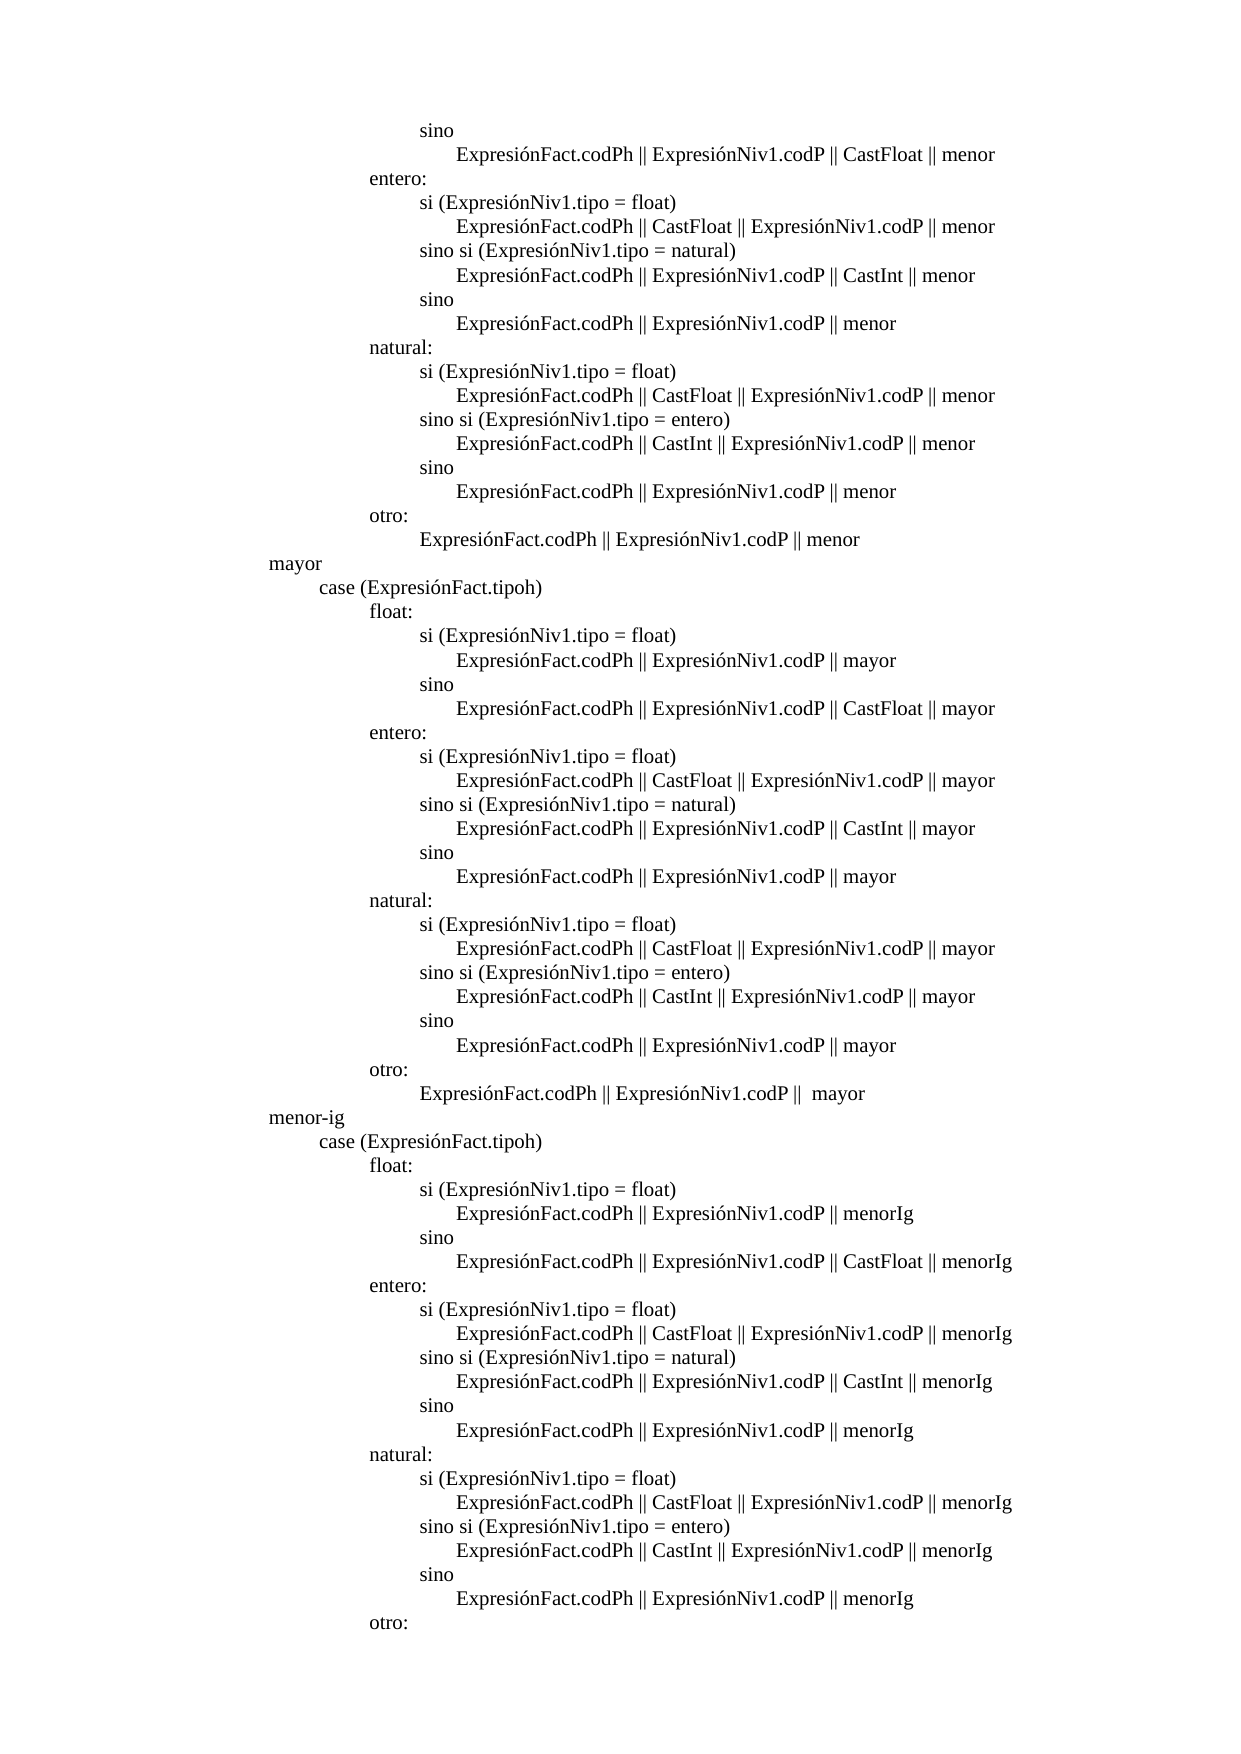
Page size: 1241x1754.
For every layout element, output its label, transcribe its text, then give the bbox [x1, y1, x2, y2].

text natural: [118, 1442, 1122, 1466]
text case (ExpresiónFact.tipoh) [118, 1129, 1122, 1153]
text sino [118, 287, 1122, 311]
text ExpresiónFact.codPh || ExpresiónNiv1.codP || mayor [118, 864, 1122, 888]
text sino [118, 1008, 1122, 1032]
text ExpresiónFact.codPh || ExpresiónNiv1.codP || menorIg [118, 1201, 1122, 1225]
text ExpresiónFact.codPh || ExpresiónNiv1.codP || menor [118, 479, 1122, 503]
text ExpresiónFact.codPh || CastFloat || ExpresiónNiv1.codP || mayor [118, 936, 1122, 960]
text sino [118, 672, 1122, 696]
text ExpresiónFact.codPh || ExpresiónNiv1.codP || menorIg [118, 1417, 1122, 1442]
text ExpresiónFact.codPh || ExpresiónNiv1.codP || CastFloat || mayor [118, 696, 1122, 720]
text otro: [118, 503, 1122, 527]
text ExpresiónFact.codPh || CastFloat || ExpresiónNiv1.codP || menorIg [118, 1490, 1122, 1514]
text sino [118, 455, 1122, 479]
text natural: [118, 335, 1122, 359]
text ExpresiónFact.codPh || CastInt || ExpresiónNiv1.codP || menorIg [118, 1538, 1122, 1562]
text ExpresiónFact.codPh || CastInt || ExpresiónNiv1.codP || menor [118, 431, 1122, 455]
text mayor [118, 551, 1122, 575]
text si (ExpresiónNiv1.tipo = float) [118, 744, 1122, 768]
text ExpresiónFact.codPh || CastInt || ExpresiónNiv1.codP || mayor [118, 984, 1122, 1008]
text sino [118, 1393, 1122, 1417]
text ExpresiónFact.codPh || ExpresiónNiv1.codP || CastFloat || menor [118, 142, 1122, 166]
text si (ExpresiónNiv1.tipo = float) [118, 190, 1122, 214]
text sino [118, 1562, 1122, 1586]
text ExpresiónFact.codPh || ExpresiónNiv1.codP || menor [118, 311, 1122, 335]
text ExpresiónFact.codPh || ExpresiónNiv1.codP || mayor [118, 647, 1122, 672]
text sino si (ExpresiónNiv1.tipo = natural) [118, 238, 1122, 262]
text si (ExpresiónNiv1.tipo = float) [118, 1466, 1122, 1490]
text ExpresiónFact.codPh || CastFloat || ExpresiónNiv1.codP || menor [118, 214, 1122, 238]
text entero: [118, 720, 1122, 744]
text ExpresiónFact.codPh || ExpresiónNiv1.codP || CastFloat || menorIg [118, 1249, 1122, 1273]
text si (ExpresiónNiv1.tipo = float) [118, 1297, 1122, 1321]
text menor-ig [118, 1105, 1122, 1129]
text si (ExpresiónNiv1.tipo = float) [118, 623, 1122, 647]
text sino [118, 118, 1122, 142]
text ExpresiónFact.codPh || CastFloat || ExpresiónNiv1.codP || menorIg [118, 1321, 1122, 1345]
text float: [118, 599, 1122, 623]
text sino si (ExpresiónNiv1.tipo = natural) [118, 1345, 1122, 1369]
text entero: [118, 1273, 1122, 1297]
text sino si (ExpresiónNiv1.tipo = entero) [118, 1514, 1122, 1538]
text sino si (ExpresiónNiv1.tipo = natural) [118, 792, 1122, 816]
text sino si (ExpresiónNiv1.tipo = entero) [118, 407, 1122, 431]
text sino [118, 1225, 1122, 1249]
text float: [118, 1153, 1122, 1177]
text case (ExpresiónFact.tipoh) [118, 575, 1122, 599]
text otro: [118, 1057, 1122, 1081]
text ExpresiónFact.codPh || ExpresiónNiv1.codP || CastInt || menorIg [118, 1369, 1122, 1393]
text ExpresiónFact.codPh || ExpresiónNiv1.codP || mayor [118, 1081, 1122, 1105]
text ExpresiónFact.codPh || ExpresiónNiv1.codP || menorIg [118, 1586, 1122, 1610]
text otro: [118, 1610, 1122, 1634]
text si (ExpresiónNiv1.tipo = float) [118, 1177, 1122, 1201]
text sino [118, 840, 1122, 864]
text entero: [118, 166, 1122, 190]
text ExpresiónFact.codPh || ExpresiónNiv1.codP || menor [118, 527, 1122, 551]
text ExpresiónFact.codPh || CastFloat || ExpresiónNiv1.codP || mayor [118, 768, 1122, 792]
text ExpresiónFact.codPh || ExpresiónNiv1.codP || CastInt || menor [118, 262, 1122, 287]
text natural: [118, 888, 1122, 912]
text ExpresiónFact.codPh || ExpresiónNiv1.codP || CastInt || mayor [118, 816, 1122, 840]
text si (ExpresiónNiv1.tipo = float) [118, 912, 1122, 936]
text sino si (ExpresiónNiv1.tipo = entero) [118, 960, 1122, 984]
text ExpresiónFact.codPh || ExpresiónNiv1.codP || mayor [118, 1032, 1122, 1057]
text si (ExpresiónNiv1.tipo = float) [118, 359, 1122, 383]
text ExpresiónFact.codPh || CastFloat || ExpresiónNiv1.codP || menor [118, 383, 1122, 407]
